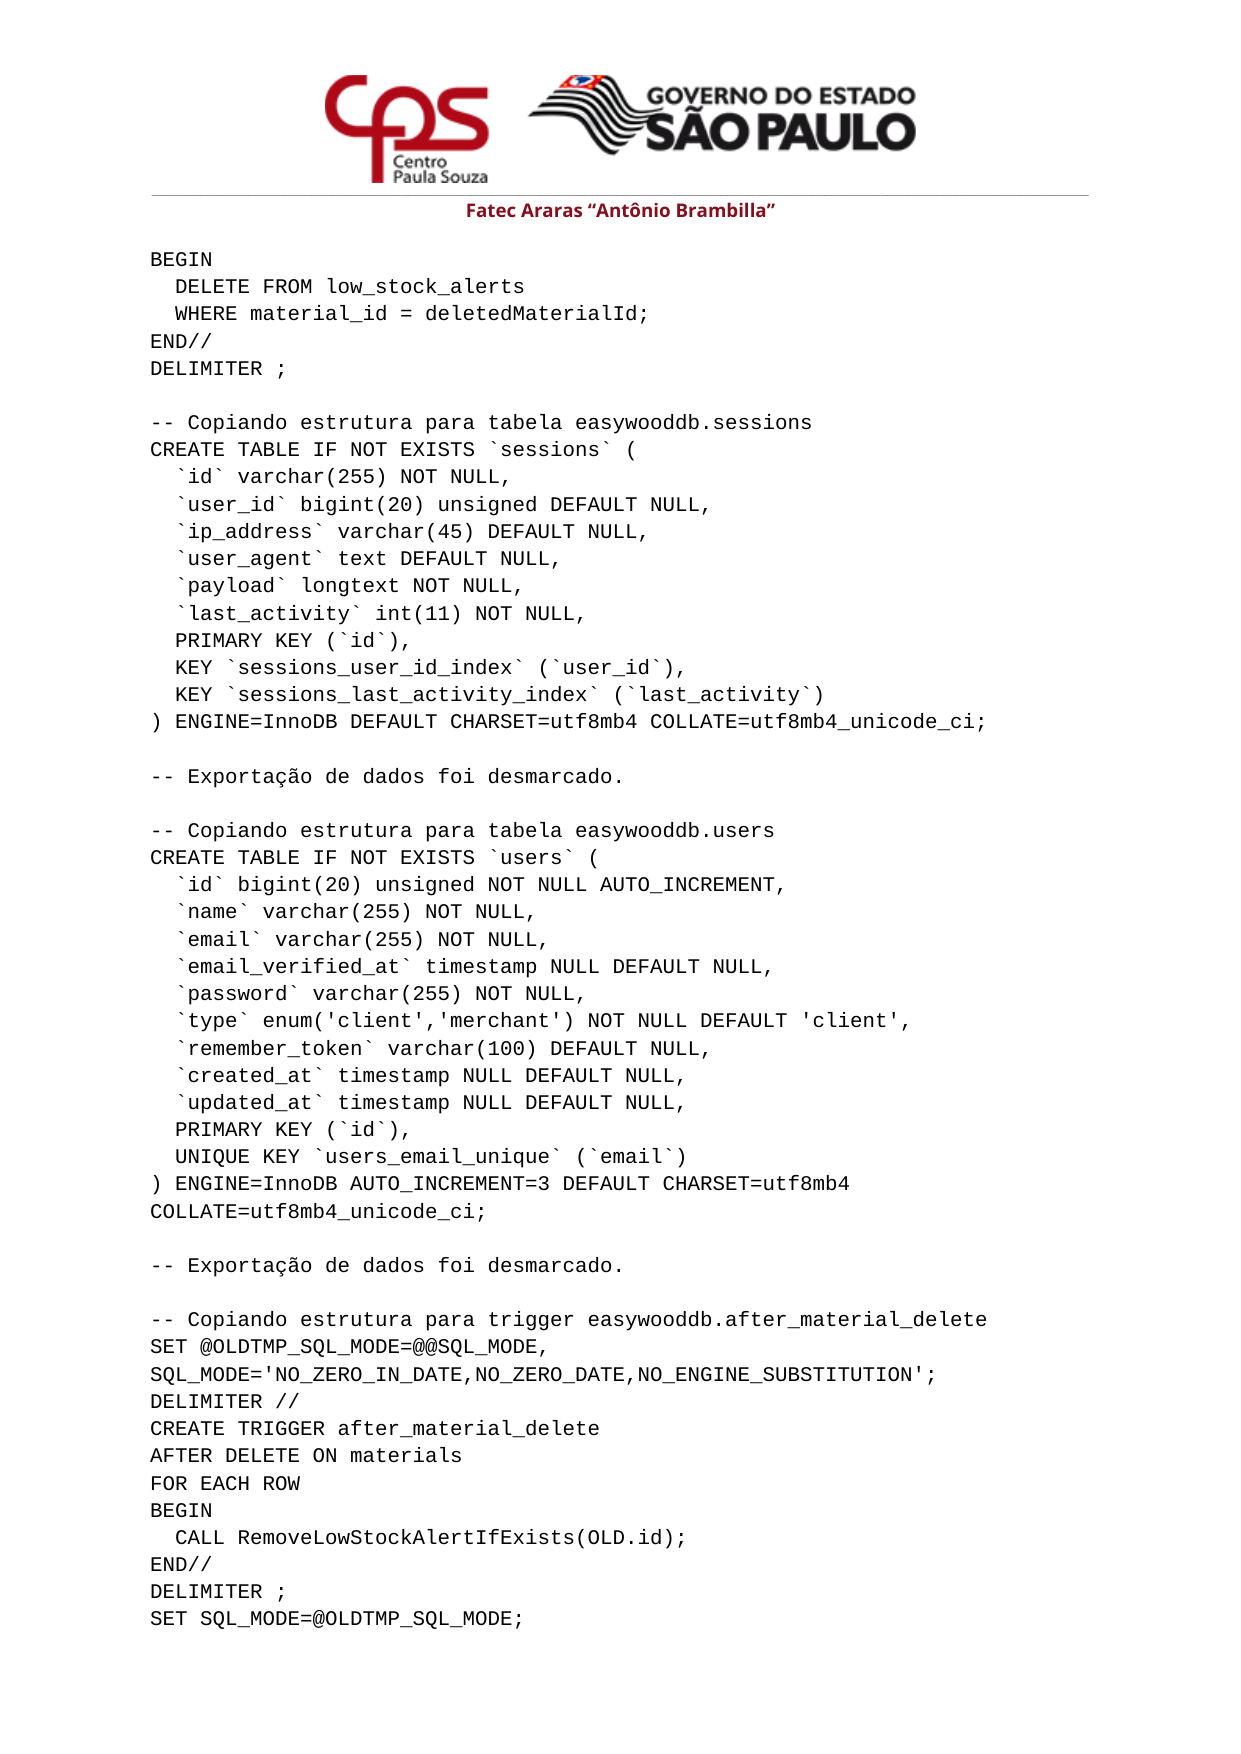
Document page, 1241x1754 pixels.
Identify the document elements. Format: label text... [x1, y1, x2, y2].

text -- Exportação de dados foi desmarcado. [150, 1255, 1091, 1279]
text `id` bigint(20) unsigned NOT NULL AUTO_INCREMENT, [150, 874, 1091, 898]
text END// [150, 331, 1091, 354]
text `created_at` timestamp NULL DEFAULT NULL, [150, 1065, 1091, 1088]
text `ip_address` varchar(45) DEFAULT NULL, [150, 521, 1091, 544]
text PRIMARY KEY (`id`), [150, 1119, 1091, 1143]
text CREATE TABLE IF NOT EXISTS `users` ( [150, 847, 1091, 871]
text `last_activity` int(11) NOT NULL, [150, 602, 1091, 626]
text DELETE FROM low_stock_alerts [150, 276, 1091, 300]
text ) ENGINE=InnoDB AUTO_INCREMENT=3 DEFAULT CHARSET=utf8mb4 COLLATE=utf8mb4_unicode_ci; [150, 1173, 1091, 1224]
text `email` varchar(255) NOT NULL, [150, 929, 1091, 952]
text BEGIN [150, 1500, 1091, 1523]
text `updated_at` timestamp NULL DEFAULT NULL, [150, 1092, 1091, 1116]
text DELIMITER ; [150, 1581, 1091, 1605]
text SET @OLDTMP_SQL_MODE=@@SQL_MODE, SQL_MODE='NO_ZERO_IN_DATE,NO_ZERO_DATE,NO_ENGINE_SUBSTITUTION'; [150, 1337, 1091, 1387]
text CREATE TRIGGER after_material_delete [150, 1418, 1091, 1442]
text KEY `sessions_user_id_index` (`user_id`), [150, 657, 1091, 681]
text `remember_token` varchar(100) DEFAULT NULL, [150, 1037, 1091, 1061]
text KEY `sessions_last_activity_index` (`last_activity`) [150, 684, 1091, 708]
text WHERE material_id = deletedMaterialId; [150, 303, 1091, 327]
text BEGIN [150, 249, 1091, 273]
text `user_agent` text DEFAULT NULL, [150, 548, 1091, 572]
text AFTER DELETE ON materials [150, 1445, 1091, 1469]
text `user_id` bigint(20) unsigned DEFAULT NULL, [150, 494, 1091, 517]
text `email_verified_at` timestamp NULL DEFAULT NULL, [150, 956, 1091, 979]
text CALL RemoveLowStockAlertIfExists(OLD.id); [150, 1527, 1091, 1551]
text `payload` longtext NOT NULL, [150, 575, 1091, 599]
text ) ENGINE=InnoDB DEFAULT CHARSET=utf8mb4 COLLATE=utf8mb4_unicode_ci; [150, 711, 1091, 735]
picture [325, 75, 916, 183]
text DELIMITER ; [150, 358, 1091, 381]
text UNIQUE KEY `users_email_unique` (`email`) [150, 1146, 1091, 1170]
text DELIMITER // [150, 1391, 1091, 1414]
text -- Copiando estrutura para tabela easywooddb.sessions [150, 412, 1091, 436]
text `type` enum('client','merchant') NOT NULL DEFAULT 'client', [150, 1010, 1091, 1034]
text `id` varchar(255) NOT NULL, [150, 467, 1091, 490]
text -- Exportação de dados foi desmarcado. [150, 766, 1091, 789]
text SET SQL_MODE=@OLDTMP_SQL_MODE; [150, 1608, 1091, 1632]
text END// [150, 1554, 1091, 1578]
text `password` varchar(255) NOT NULL, [150, 983, 1091, 1007]
text -- Copiando estrutura para trigger easywooddb.after_material_delete [150, 1309, 1091, 1333]
text -- Copiando estrutura para tabela easywooddb.users [150, 820, 1091, 844]
text FOR EACH ROW [150, 1472, 1091, 1496]
text PRIMARY KEY (`id`), [150, 630, 1091, 653]
text `name` varchar(255) NOT NULL, [150, 902, 1091, 925]
text CREATE TABLE IF NOT EXISTS `sessions` ( [150, 439, 1091, 463]
